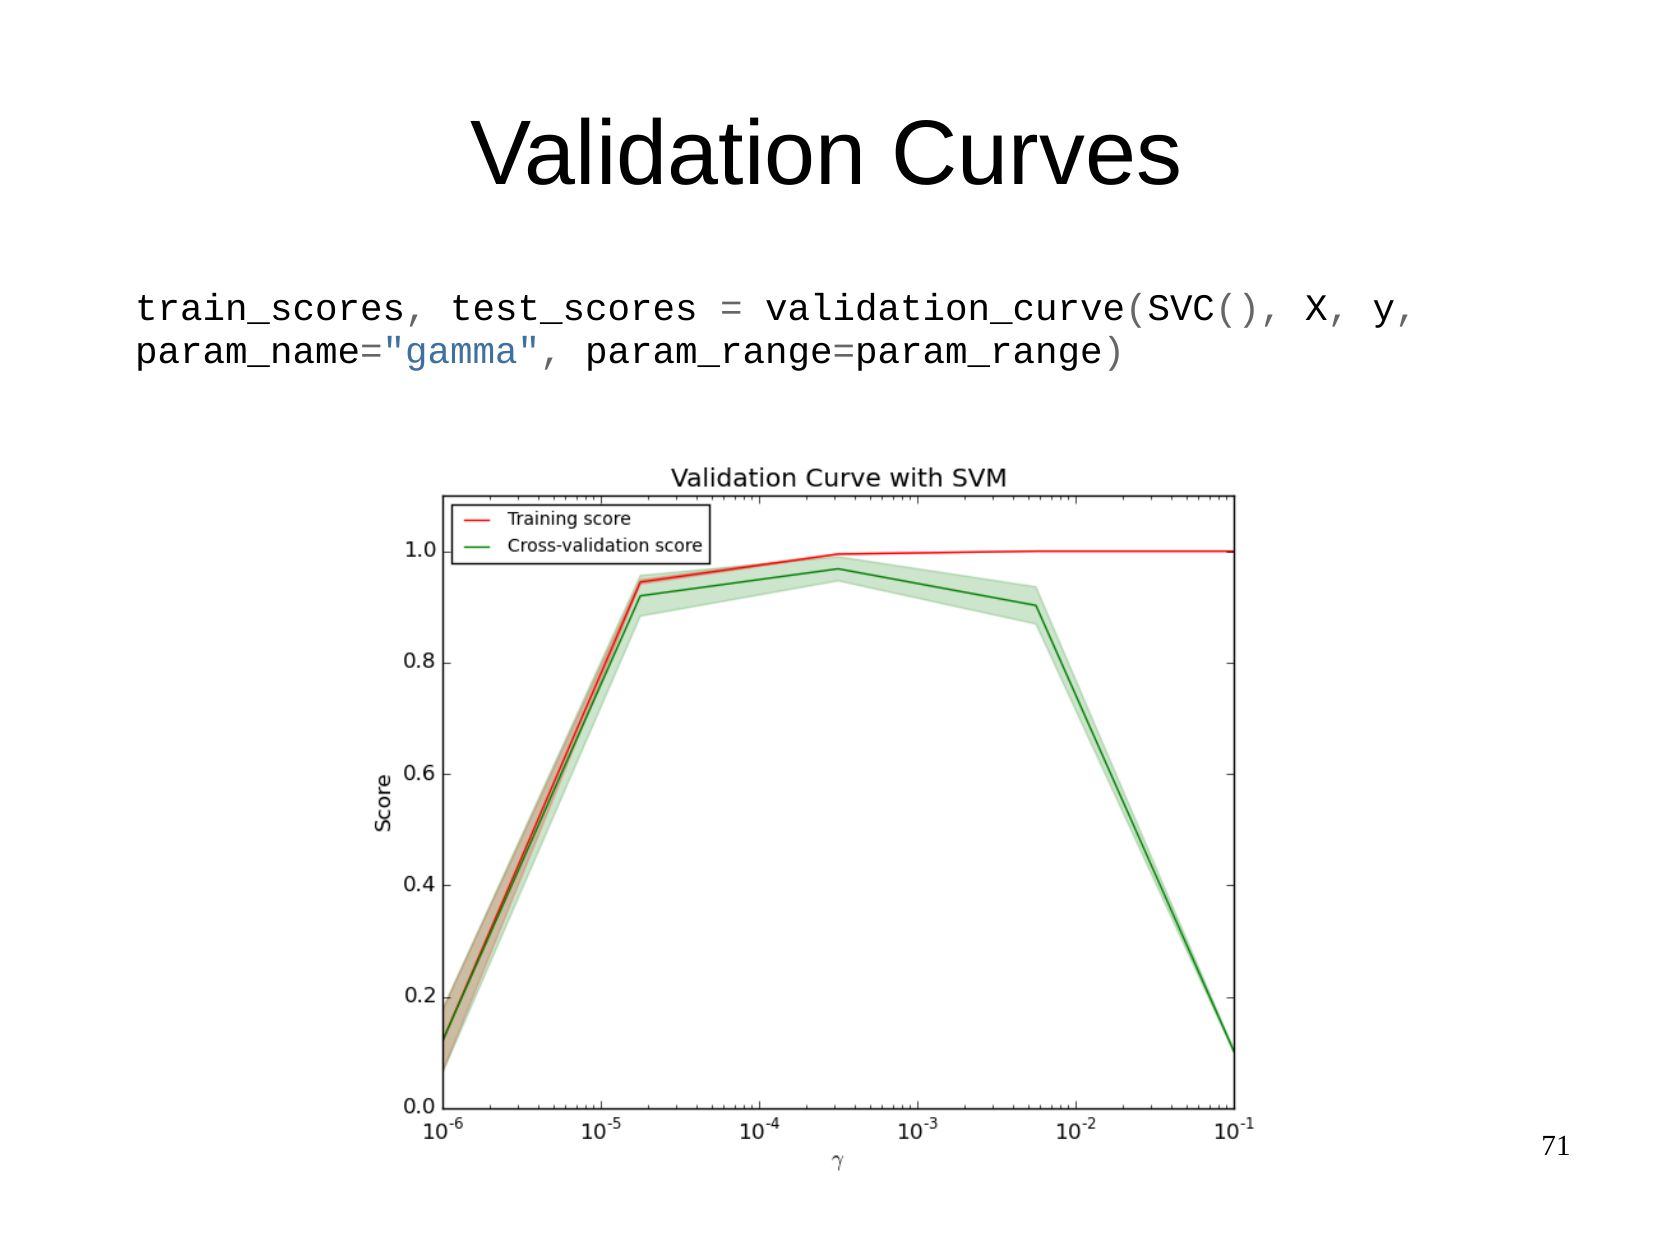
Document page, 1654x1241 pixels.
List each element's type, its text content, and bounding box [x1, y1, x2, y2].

picture [315, 419, 1336, 1186]
title Validation Curves [82, 49, 1571, 257]
text_box train_scores, test_scores = validation_curve(SVC(), X, y, param_name="gamma", param_range=param_range) [135, 289, 1517, 376]
